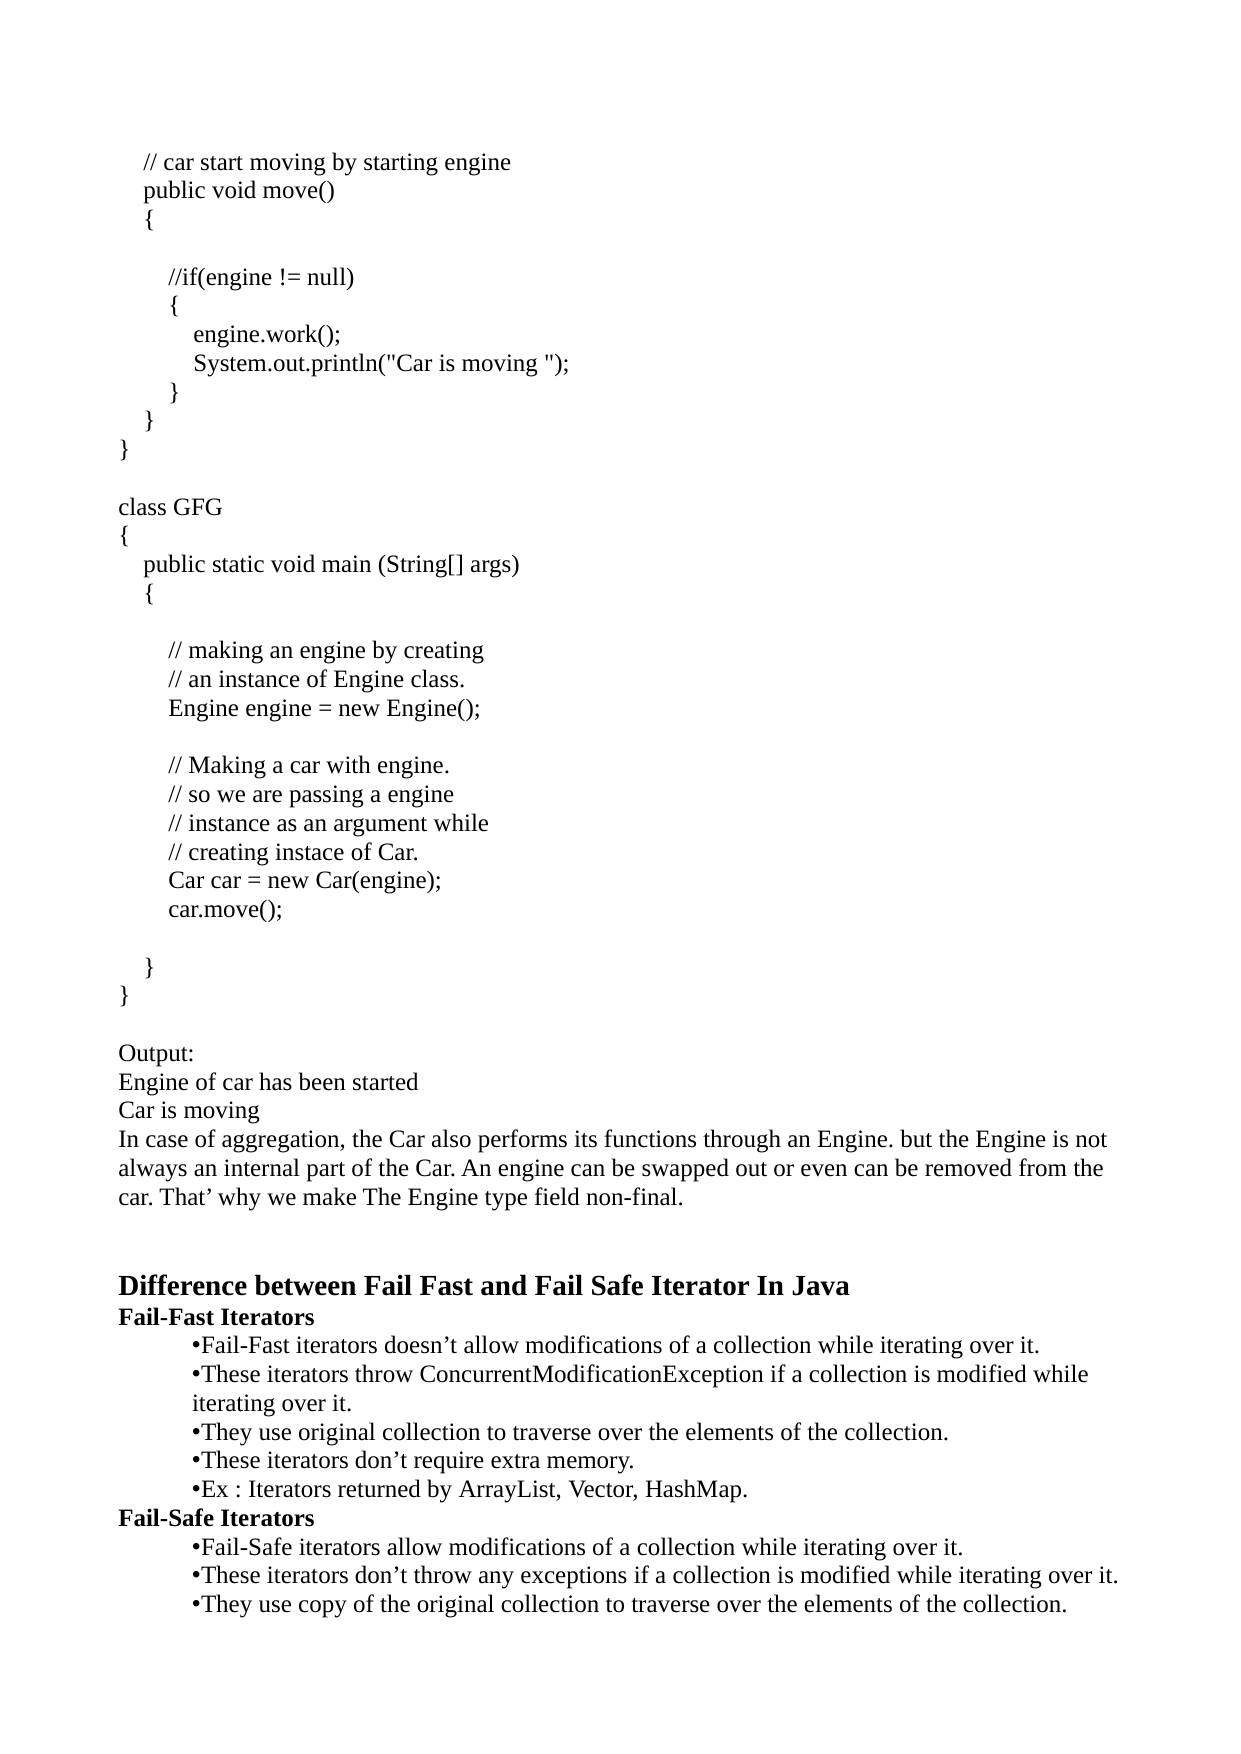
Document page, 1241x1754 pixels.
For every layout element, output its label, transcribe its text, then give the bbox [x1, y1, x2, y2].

text Fail-Safe Iterators [118, 1503, 1122, 1532]
list These iterators don’t require extra memory. [118, 1445, 1122, 1474]
text Engine of car has been started [118, 1067, 1122, 1096]
list Fail-Fast iterators doesn’t allow modifications of a collection while iterating over it. [118, 1330, 1122, 1359]
list Ex : Iterators returned by ArrayList, Vector, HashMap. [118, 1474, 1122, 1503]
text Output: [118, 1038, 1122, 1067]
list They use original collection to traverse over the elements of the collection. [118, 1417, 1122, 1445]
text Car is moving [118, 1096, 1122, 1124]
list These iterators throw ConcurrentModificationException if a collection is modified while iterating over it. [118, 1359, 1122, 1417]
text Difference between Fail Fast and Fail Safe Iterator In Java [118, 1268, 1122, 1302]
text In case of aggregation, the Car also performs its functions through an Engine. but the Engine is not always an internal part of the Car. An engine can be swapped out or even can be removed from the car. That’ why we make The Engine type field non-final. [118, 1124, 1122, 1211]
text Fail-Fast Iterators [118, 1302, 1122, 1330]
table_header // car start moving by starting engine public void move() { //if(engine != null) { engine.work(); System.out.println("Car is moving "); } } } class GFG { public static void main (String[] args) { // making an engine by creating // an instance of Engine class. Engine engine = new Engine(); // Making a car with engine. // so we are passing a engine // instance as an argument while // creating instace of Car. Car car = new Car(engine); car.move(); } } [118, 118, 1120, 1009]
list These iterators don’t throw any exceptions if a collection is modified while iterating over it. [118, 1560, 1122, 1589]
list Fail-Safe iterators allow modifications of a collection while iterating over it. [118, 1532, 1122, 1560]
list They use copy of the original collection to traverse over the elements of the collection. [118, 1589, 1122, 1618]
